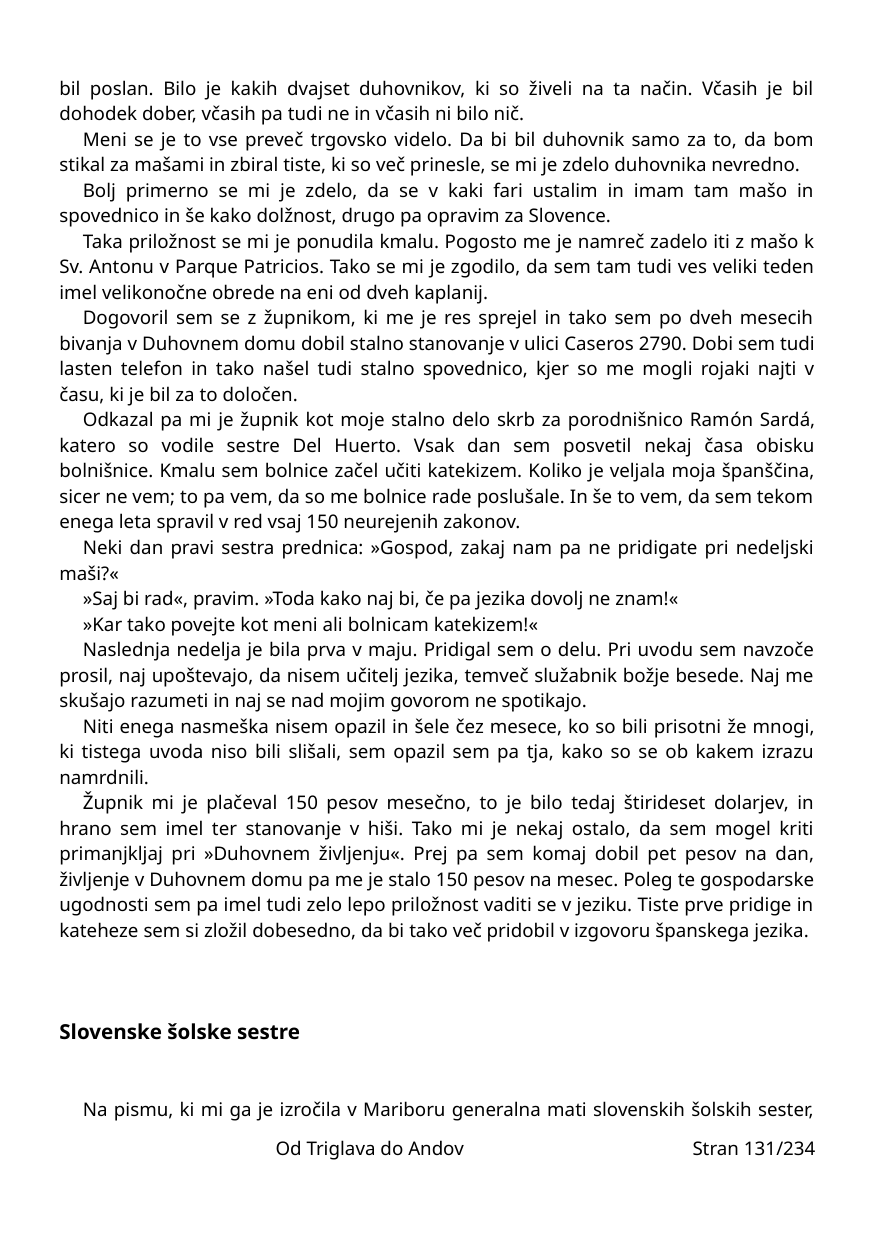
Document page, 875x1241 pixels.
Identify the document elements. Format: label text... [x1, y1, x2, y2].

text »Kar tako povejte kot meni ali bolnicam katekizem!« [59, 611, 815, 636]
text Odkazal pa mi je župnik kot moje stalno delo skrb za porodnišnico Ramón Sardá, katero so vodile sestre Del Huerto. Vsak dan sem posvetil nekaj časa obisku bolnišnice. Kmalu sem bolnice začel učiti katekizem. Koliko je veljala moja španščina, sicer ne vem; to pa vem, da so me bolnice rade poslušale. In še to vem, da sem tekom enega leta spravil v red vsaj 150 neurejenih zakonov. [59, 407, 815, 534]
text Meni se je to vse preveč trgovsko videlo. Da bi bil duhovnik samo za to, da bom stikal za mašami in zbiral tiste, ki so več prinesle, se mi je zdelo duhovnika nevredno. [59, 126, 815, 177]
text Neki dan pravi sestra prednica: »Gospod, zakaj nam pa ne pridigate pri nedeljski maši?« [59, 534, 815, 585]
text Naslednja nedelja je bila prva v maju. Pridigal sem o delu. Pri uvodu sem navzoče prosil, naj upoštevajo, da nisem učitelj jezika, temveč služabnik božje besede. Naj me skušajo razumeti in naj se nad mojim govorom ne spotikajo. [59, 636, 815, 713]
text Taka priložnost se mi je ponudila kmalu. Pogosto me je namreč zadelo iti z mašo k Sv. Antonu v Parque Patricios. Tako se mi je zgodilo, da sem tam tudi ves veliki teden imel velikonočne obrede na eni od dveh kaplanij. [59, 228, 815, 305]
text Niti enega nasmeška nisem opazil in šele čez mesece, ko so bili prisotni že mnogi, ki tistega uvoda niso bili slišali, sem opazil sem pa tja, kako so se ob kakem izrazu namrdnili. [59, 713, 815, 789]
text Župnik mi je plačeval 150 pesov mesečno, to je bilo tedaj štirideset dolarjev, in hrano sem imel ter stanovanje v hiši. Tako mi je nekaj ostalo, da sem mogel kriti primanjkljaj pri »Duhovnem življenju«. Prej pa sem komaj dobil pet pesov na dan, življenje v Duhovnem domu pa me je stalo 150 pesov na mesec. Poleg te gospodarske ugodnosti sem pa imel tudi zelo lepo priložnost vaditi se v jeziku. Tiste prve pridige in kateheze sem si zložil dobesedno, da bi tako več pridobil v izgovoru španskega jezika. [59, 789, 815, 943]
text Bolj primerno se mi je zdelo, da se v kaki fari ustalim in imam tam mašo in spovednico in še kako dolžnost, drugo pa opravim za Slovence. [59, 177, 815, 228]
text Dogovoril sem se z župnikom, ki me je res sprejel in tako sem po dveh mesecih bivanja v Duhovnem domu dobil stalno stanovanje v ulici Caseros 2790. Dobi sem tudi lasten telefon in tako našel tudi stalno spovednico, kjer so me mogli rojaki najti v času, ki je bil za to določen. [59, 305, 815, 407]
text »Saj bi rad«, pravim. »Toda kako naj bi, če pa jezika dovolj ne znam!« [59, 585, 815, 611]
text Na pismu, ki mi ga je izročila v Mariboru generalna mati slovenskih šolskih sester, [59, 1096, 815, 1121]
subtitle Slovenske šolske sestre [59, 994, 815, 1045]
text bil poslan. Bilo je kakih dvajset duhovnikov, ki so živeli na ta način. Včasih je bil dohodek dober, včasih pa tudi ne in včasih ni bilo nič. [59, 75, 815, 126]
